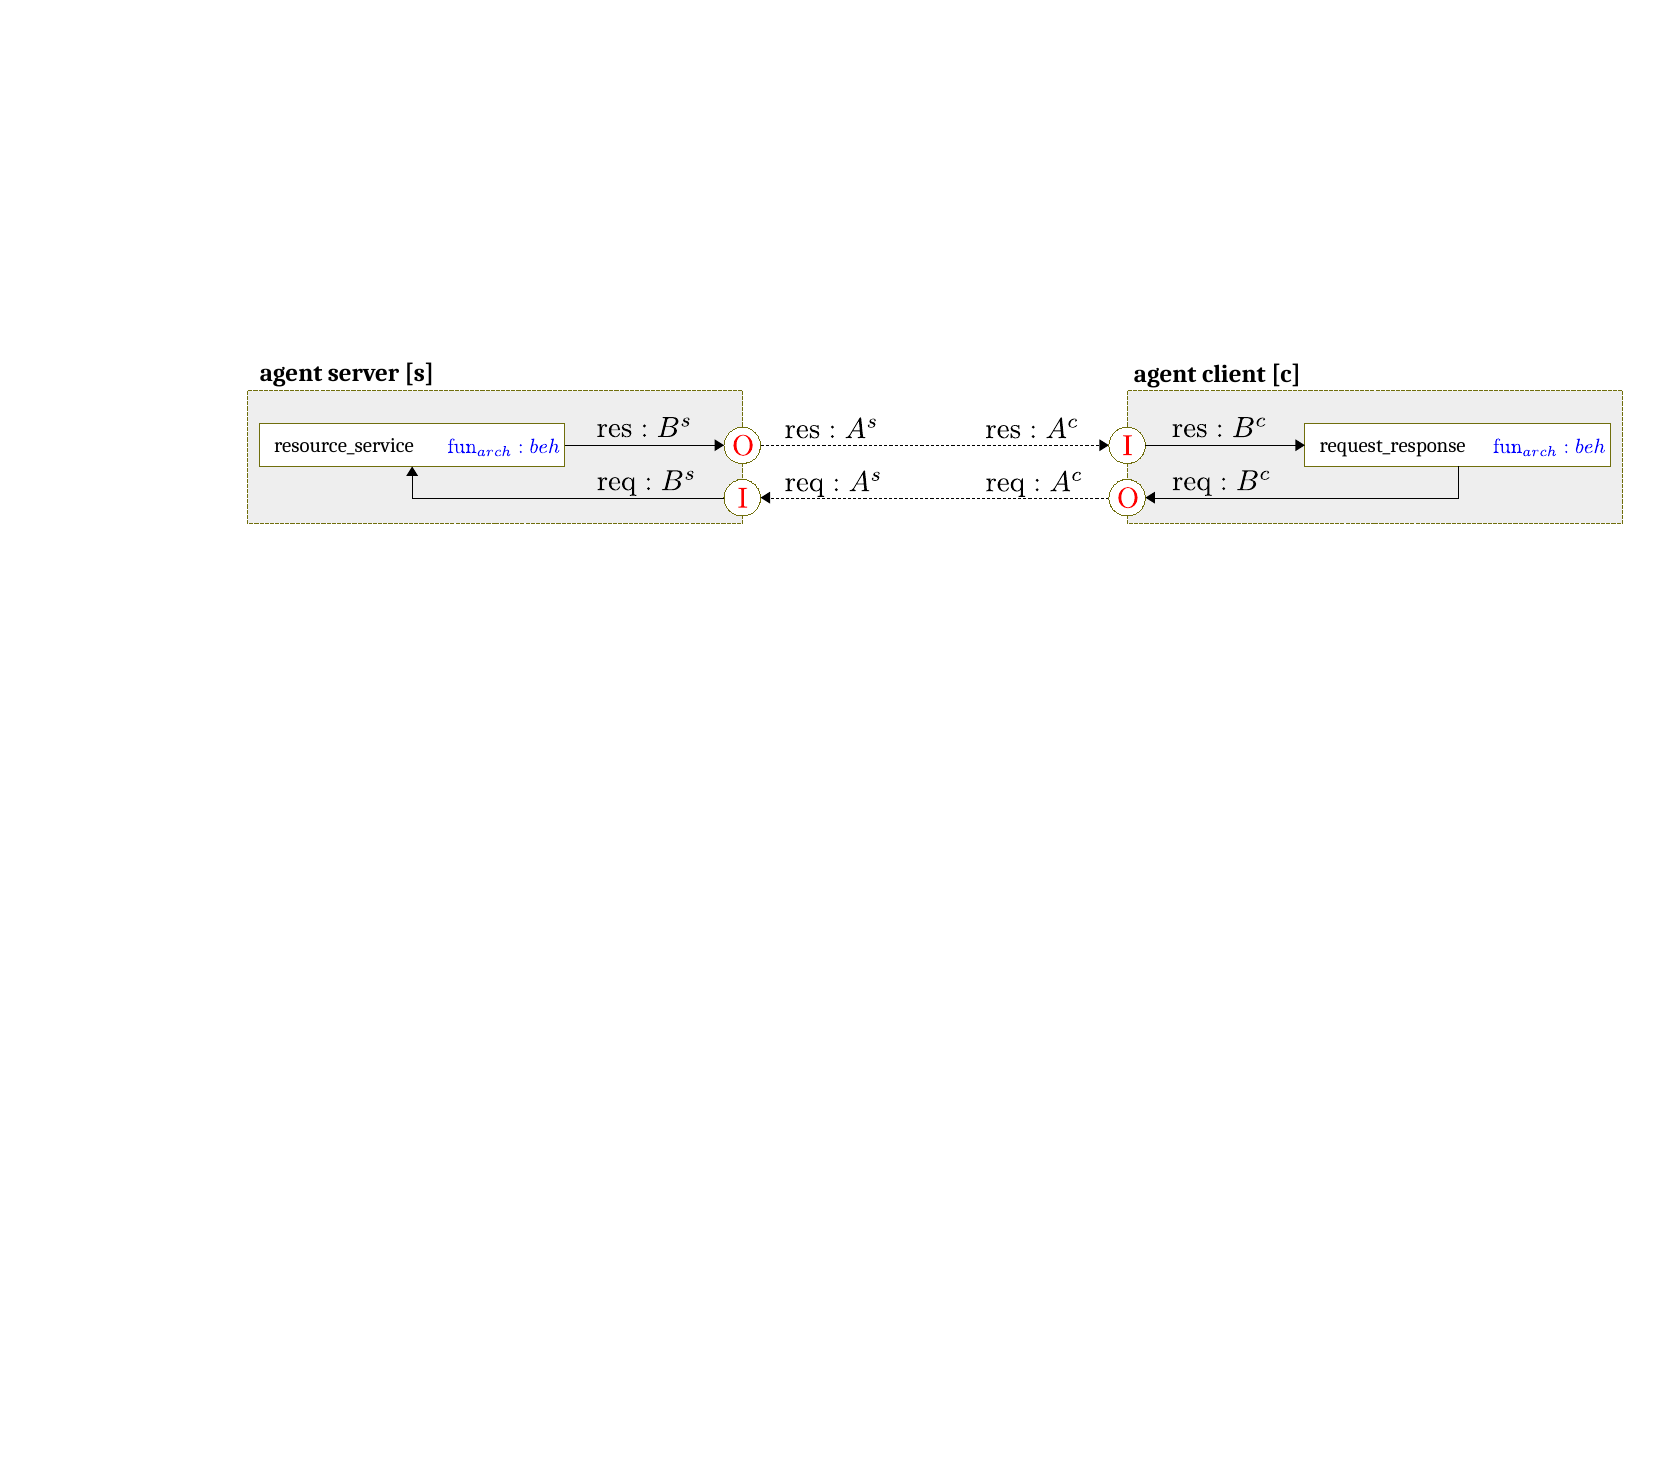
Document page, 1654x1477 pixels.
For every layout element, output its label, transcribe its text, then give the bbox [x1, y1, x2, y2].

text_box [247, 390, 761, 524]
text_box [1108, 390, 1623, 524]
text_box agent client [c] [1119, 352, 1343, 399]
picture [784, 417, 876, 439]
picture [731, 434, 753, 456]
text_box request_response [1304, 423, 1611, 467]
text_box resource_service [259, 423, 565, 467]
picture [596, 470, 694, 496]
picture [1122, 435, 1132, 456]
picture [784, 470, 880, 497]
picture [446, 437, 561, 458]
picture [1171, 417, 1266, 438]
text_box agent server [s] [245, 351, 457, 396]
picture [1116, 487, 1138, 509]
picture [1172, 470, 1270, 496]
picture [985, 417, 1078, 439]
picture [1492, 437, 1606, 458]
picture [596, 417, 690, 438]
picture [737, 487, 748, 508]
picture [985, 470, 1082, 497]
